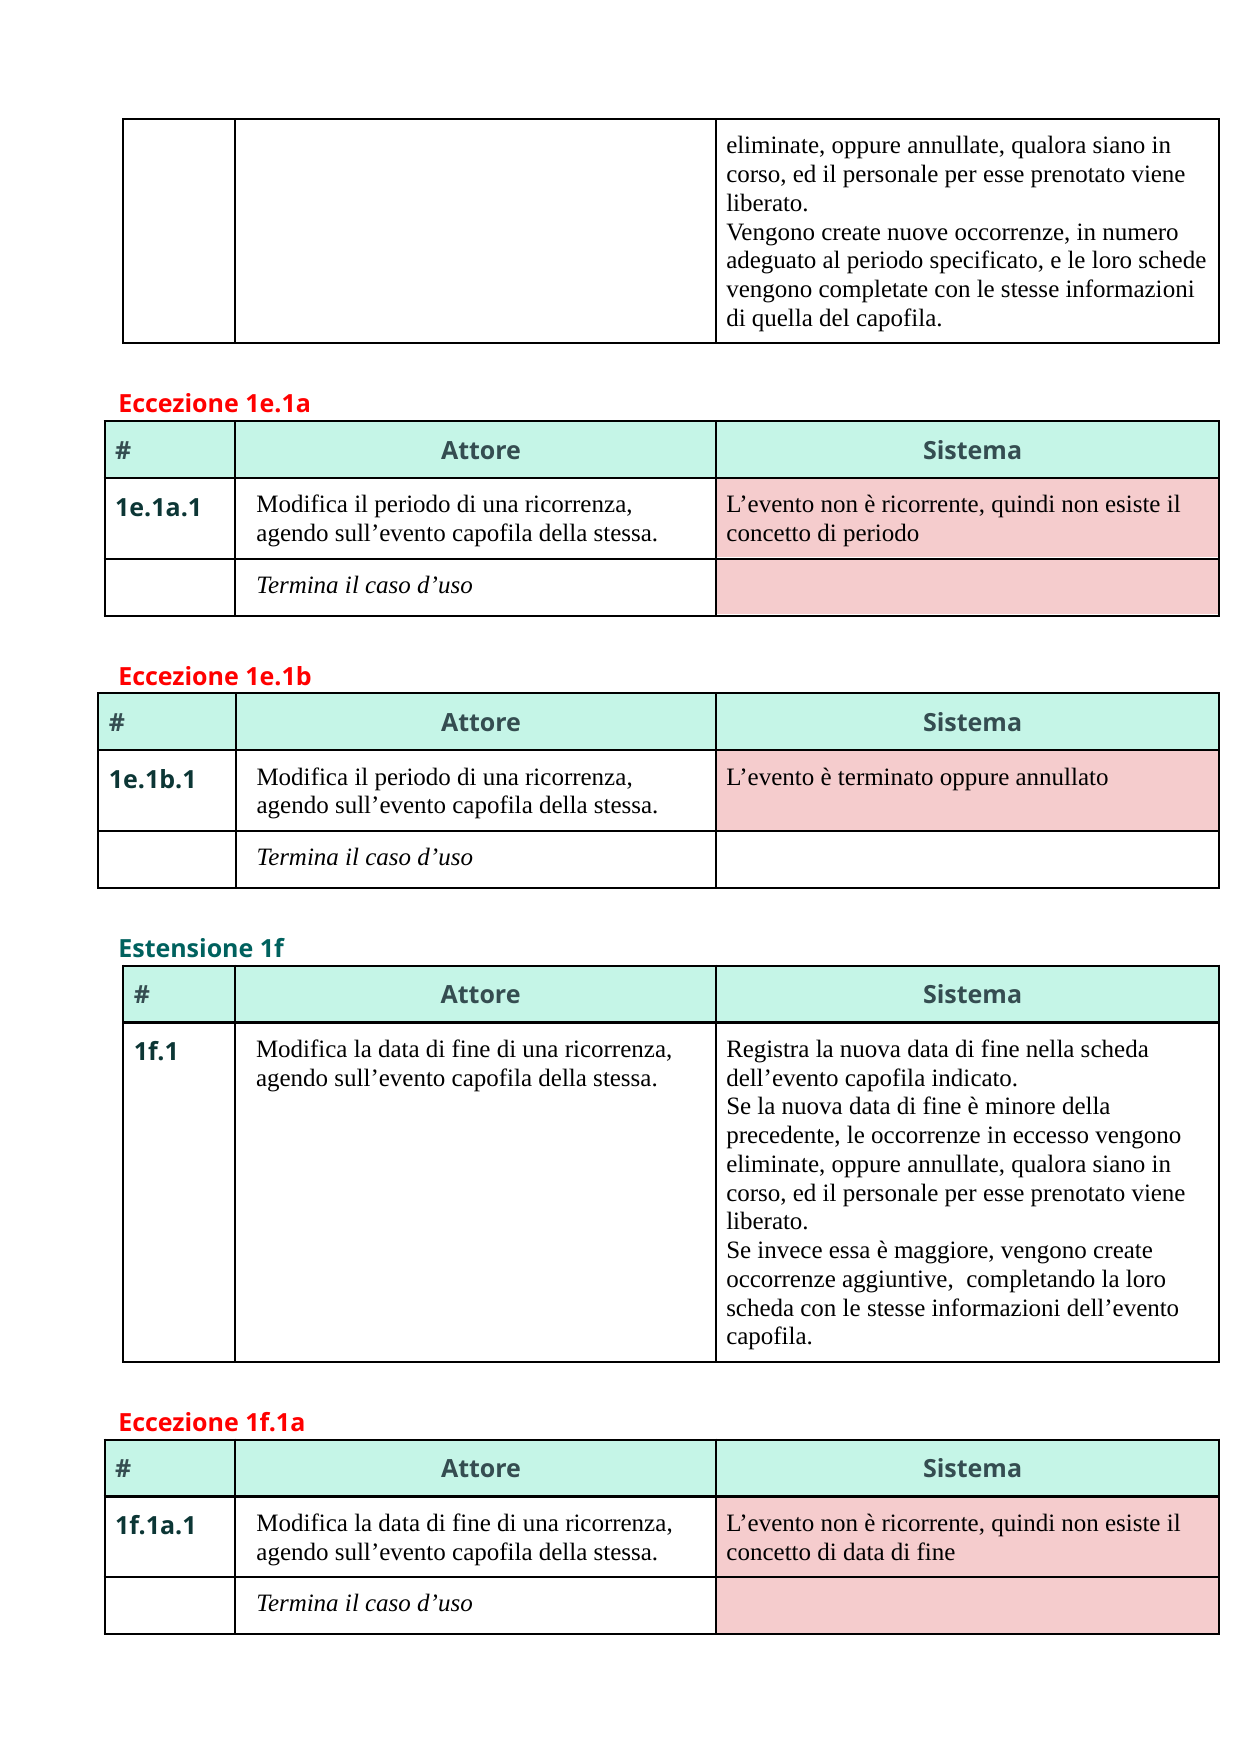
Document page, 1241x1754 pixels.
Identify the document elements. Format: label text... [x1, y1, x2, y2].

subtitle Estensione 1f [118, 930, 1122, 964]
table_cell eliminate, oppure annullate, qualora siano in corso, ed il personale per esse prenotato viene liberato. Vengono create nuove occorrenze, in numero adeguato al periodo specificato, e le loro schede vengono completate con le stesse informazioni di quella del capofila. [717, 120, 1218, 342]
table_cell L’evento non è ricorrente, quindi non esiste il concetto di data di fine [717, 1498, 1218, 1576]
table_cell 1f.1a.1 [106, 1498, 234, 1576]
table_cell Termina il caso d’uso [236, 1578, 715, 1633]
subtitle Eccezione 1e.1a [118, 386, 1122, 420]
table_cell L’evento è terminato oppure annullato [717, 751, 1218, 830]
table_header Attore [236, 1441, 715, 1495]
table_header # [99, 694, 235, 749]
table_cell [124, 120, 234, 342]
table_header Attore [236, 422, 715, 477]
table_cell Modifica la data di fine di una ricorrenza, agendo sull’evento capofila della stessa. [236, 1024, 715, 1361]
table_cell [717, 832, 1218, 887]
table_cell Modifica il periodo di una ricorrenza, agendo sull’evento capofila della stessa. [236, 479, 715, 557]
table_header Attore [237, 694, 715, 749]
subtitle Eccezione 1e.1b [118, 658, 1122, 692]
table_cell 1f.1 [124, 1024, 234, 1361]
table_cell Termina il caso d’uso [236, 560, 715, 614]
table_cell [717, 1578, 1218, 1633]
table_header # [124, 967, 234, 1021]
table_header Attore [236, 967, 715, 1021]
table_header # [106, 1441, 234, 1495]
table_cell 1e.1b.1 [99, 751, 235, 830]
table_header # [106, 422, 234, 477]
subtitle Eccezione 1f.1a [118, 1404, 1122, 1438]
table_cell Termina il caso d’uso [237, 832, 715, 887]
table_cell L’evento non è ricorrente, quindi non esiste il concetto di periodo [717, 479, 1218, 557]
table_header Sistema [717, 1441, 1218, 1495]
table_cell [99, 832, 235, 887]
table_cell Registra la nuova data di fine nella scheda dell’evento capofila indicato. Se la nuova data di fine è minore della precedente, le occorrenze in eccesso vengono eliminate, oppure annullate, qualora siano in corso, ed il personale per esse prenotato viene liberato. Se invece essa è maggiore, vengono create occorrenze aggiuntive, completando la loro scheda con le stesse informazioni dell’evento capofila. [717, 1024, 1218, 1361]
table_cell [106, 560, 234, 614]
table_header Sistema [717, 694, 1218, 749]
table_header Sistema [717, 967, 1218, 1021]
table_cell [236, 120, 715, 342]
table_cell [106, 1578, 234, 1633]
table_cell Modifica la data di fine di una ricorrenza, agendo sull’evento capofila della stessa. [236, 1498, 715, 1576]
table_header Sistema [717, 422, 1218, 477]
table_cell 1e.1a.1 [106, 479, 234, 557]
table_cell [717, 560, 1218, 614]
table_cell Modifica il periodo di una ricorrenza, agendo sull’evento capofila della stessa. [237, 751, 715, 830]
